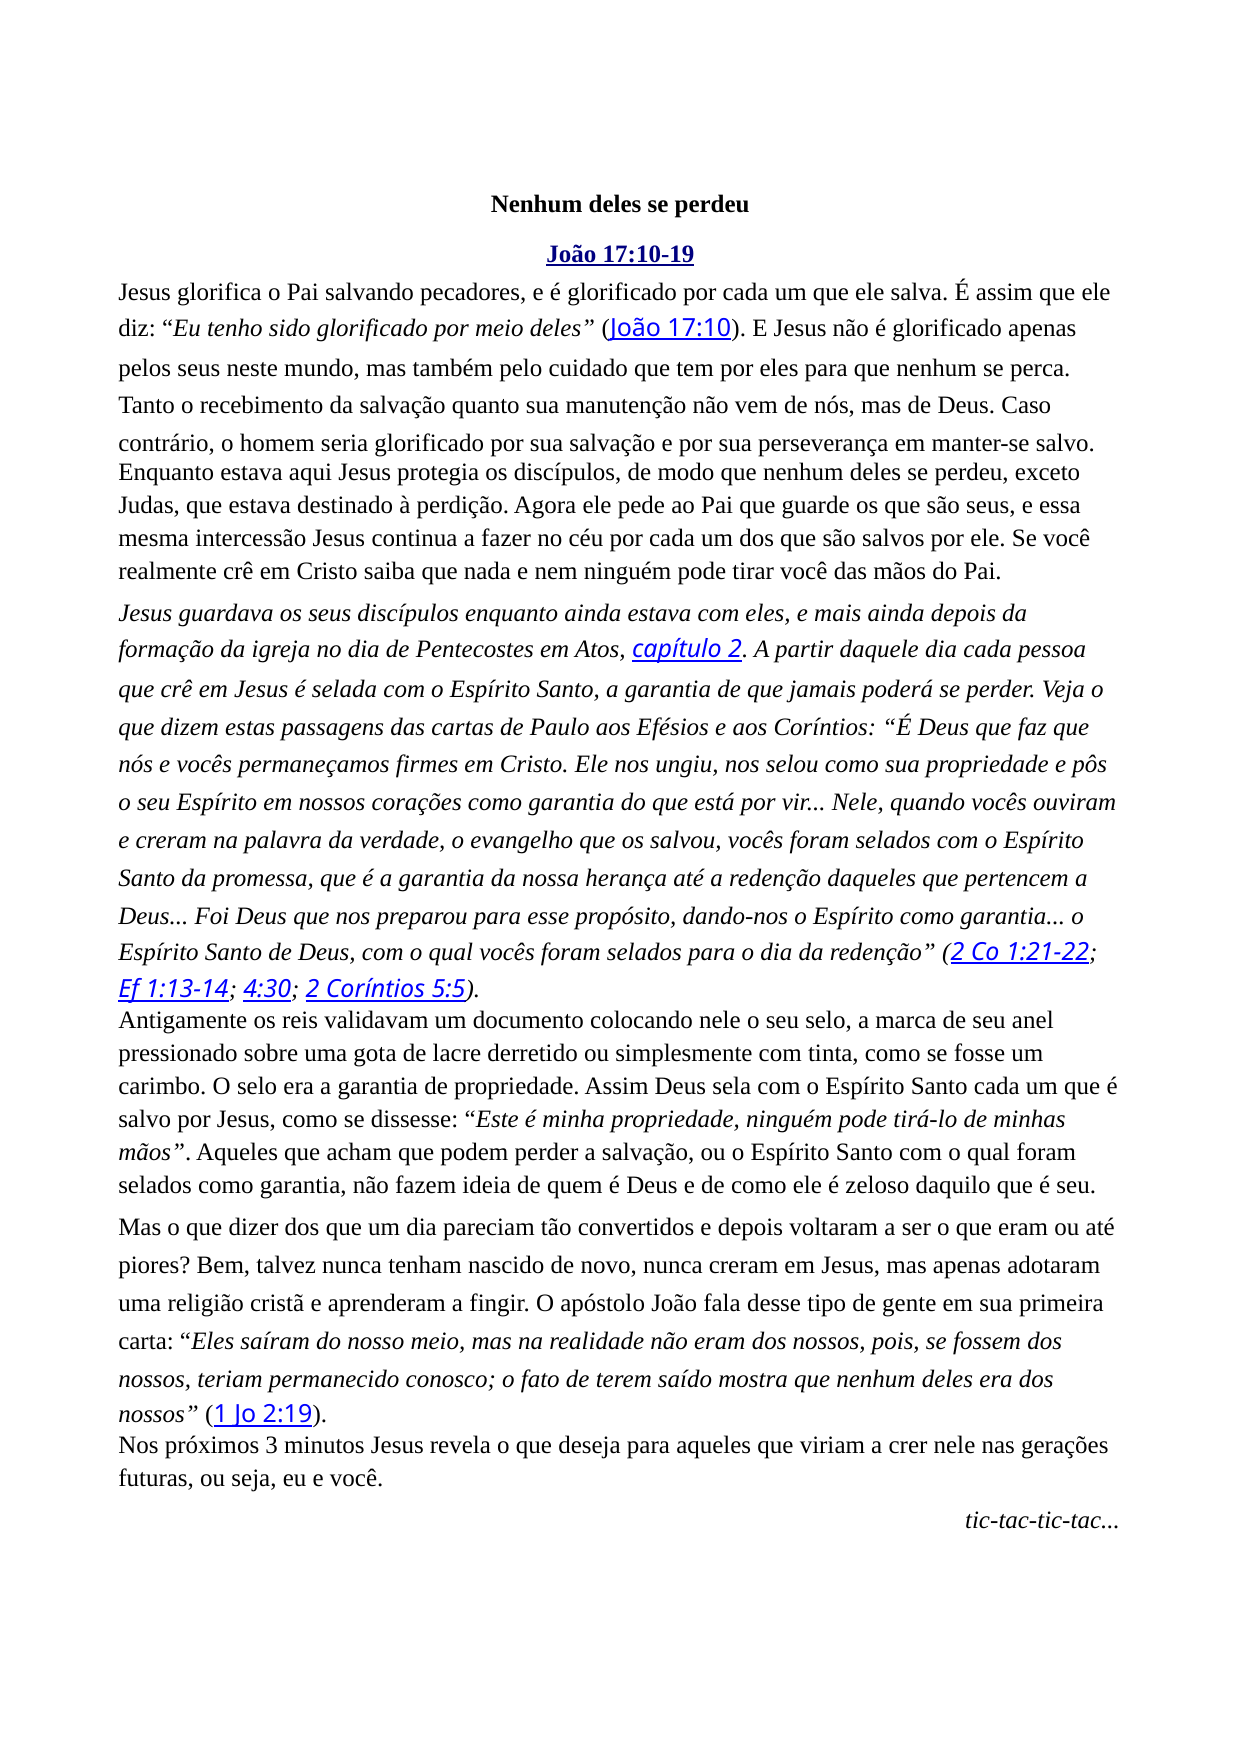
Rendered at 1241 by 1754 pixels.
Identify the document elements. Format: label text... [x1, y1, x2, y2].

text João 17:10-19 [118, 230, 1122, 268]
text Enquanto estava aqui Jesus protegia os discípulos, de modo que nenhum deles se perdeu, exceto Judas, que estava destinado à perdição. Agora ele pede ao Pai que guarde os que são seus, e essa mesma intercessão Jesus continua a fazer no céu por cada um dos que são salvos por ele. Se você realmente crê em Cristo saiba que nada e nem ninguém pode tirar você das mãos do Pai. [118, 457, 1122, 585]
text tic-tac-tic-tac... [118, 1496, 1122, 1534]
text Mas o que dizer dos que um dia pareciam tão convertidos e depois voltaram a ser o que eram ou até piores? Bem, talvez nunca tenham nascido de novo, nunca creram em Jesus, mas apenas adotaram uma religião cristã e aprenderam a fingir. O apóstolo João fala desse tipo de gente em sua primeira carta: “Eles saíram do nosso meio, mas na realidade não eram dos nossos, pois, se fossem dos nossos, teriam permanecido conosco; o fato de terem saído mostra que nenhum deles era dos nossos” (1 Jo 2:19). [118, 1203, 1122, 1430]
text Antigamente os reis validavam um documento colocando nele o seu selo, a marca de seu anel pressionado sobre uma gota de lacre derretido ou simplesmente com tinta, como se fosse um carimbo. O selo era a garantia de propriedade. Assim Deus sela com o Espírito Santo cada um que é salvo por Jesus, como se dissesse: “Este é minha propriedade, ninguém pode tirá-lo de minhas mãos”. Aqueles que acham que podem perder a salvação, ou o Espírito Santo com o qual foram selados como garantia, não fazem ideia de quem é Deus e de como ele é zeloso daquilo que é seu. [118, 1005, 1122, 1199]
text Nenhum deles se perdeu [118, 143, 1122, 218]
text Jesus guardava os seus discípulos enquanto ainda estava com eles, e mais ainda depois da formação da igreja no dia de Pentecostes em Atos, capítulo 2. A partir daquele dia cada pessoa que crê em Jesus é selada com o Espírito Santo, a garantia de que jamais poderá se perder. Veja o que dizem estas passagens das cartas de Paulo aos Efésios e aos Coríntios: “É Deus que faz que nós e vocês permaneçamos firmes em Cristo. Ele nos ungiu, nos selou como sua propriedade e pôs o seu Espírito em nossos corações como garantia do que está por vir... Nele, quando vocês ouviram e creram na palavra da verdade, o evangelho que os salvou, vocês foram selados com o Espírito Santo da promessa, que é a garantia da nossa herança até a redenção daqueles que pertencem a Deus... Foi Deus que nos preparou para esse propósito, dando-nos o Espírito como garantia... o Espírito Santo de Deus, com o qual vocês foram selados para o dia da redenção” (2 Co 1:21-22; Ef 1:13-14; 4:30; 2 Coríntios 5:5). [118, 589, 1122, 1005]
text Nos próximos 3 minutos Jesus revela o que deseja para aqueles que viriam a crer nele nas gerações futuras, ou seja, eu e você. [118, 1430, 1122, 1492]
text Jesus glorifica o Pai salvando pecadores, e é glorificado por cada um que ele salva. É assim que ele diz: “Eu tenho sido glorificado por meio deles” (João 17:10). E Jesus não é glorificado apenas pelos seus neste mundo, mas também pelo cuidado que tem por eles para que nenhum se perca. Tanto o recebimento da salvação quanto sua manutenção não vem de nós, mas de Deus. Caso contrário, o homem seria glorificado por sua salvação e por sua perseverança em manter-se salvo. [118, 268, 1122, 457]
